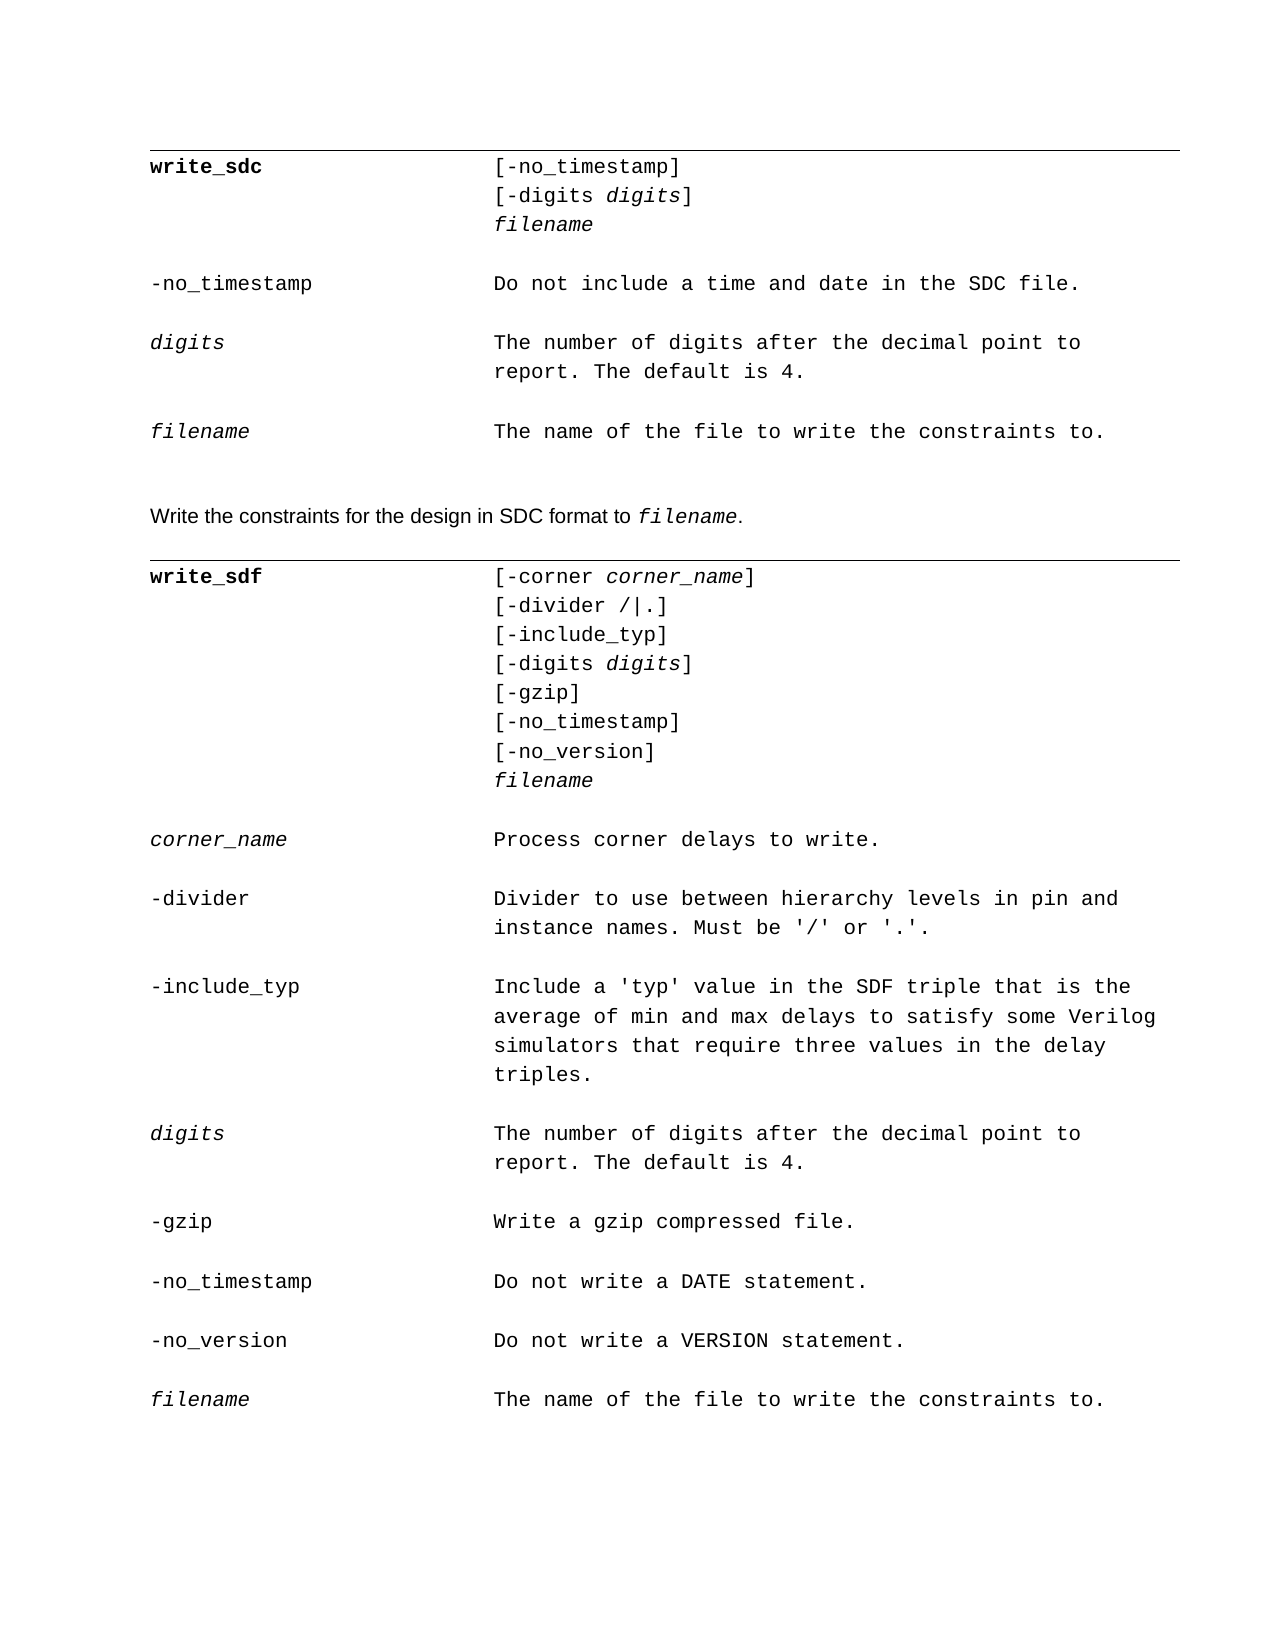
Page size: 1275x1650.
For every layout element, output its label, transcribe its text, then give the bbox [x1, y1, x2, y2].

table_cell -no_timestamp [150, 268, 493, 327]
table_cell Do not include a time and date in the SDC file. [493, 268, 1180, 327]
table_cell Divider to use between hierarchy levels in pin and instance names. Must be '/' or '.'. [493, 883, 1180, 971]
table_cell Do not write a DATE statement. [493, 1265, 1180, 1324]
table_header write_sdc [150, 151, 493, 268]
table_cell digits [150, 1118, 493, 1206]
table_cell -include_typ [150, 971, 493, 1118]
table_cell Write a gzip compressed file. [493, 1206, 1180, 1265]
table_cell Process corner delays to write. [493, 824, 1180, 883]
table_cell -no_version [150, 1324, 493, 1383]
table_cell The name of the file to write the constraints to. [493, 415, 1180, 474]
table_cell -no_timestamp [150, 1265, 493, 1324]
table_cell filename [150, 415, 493, 474]
table_header write_sdf [150, 561, 493, 823]
table_cell -divider [150, 883, 493, 971]
table_cell Do not write a VERSION statement. [493, 1324, 1180, 1383]
text Write the constraints for the design in SDC format to filename. [150, 504, 1180, 530]
table_cell -gzip [150, 1206, 493, 1265]
table_header [-corner corner_name] [-divider /|.] [-include_typ] [-digits digits] [-gzip] [-no_timestamp] [-no_version] filename [493, 561, 1180, 823]
table_cell The number of digits after the decimal point to report. The default is 4. [493, 327, 1180, 415]
table_cell filename [150, 1384, 493, 1443]
table_header [-no_timestamp] [-digits digits] filename [493, 151, 1180, 268]
table_cell Include a 'typ' value in the SDF triple that is the average of min and max delays to satisfy some Verilog simulators that require three values in the delay triples. [493, 971, 1180, 1118]
table_cell digits [150, 327, 493, 415]
table_cell The number of digits after the decimal point to report. The default is 4. [493, 1118, 1180, 1206]
table_cell corner_name [150, 824, 493, 883]
table_cell The name of the file to write the constraints to. [493, 1384, 1180, 1443]
